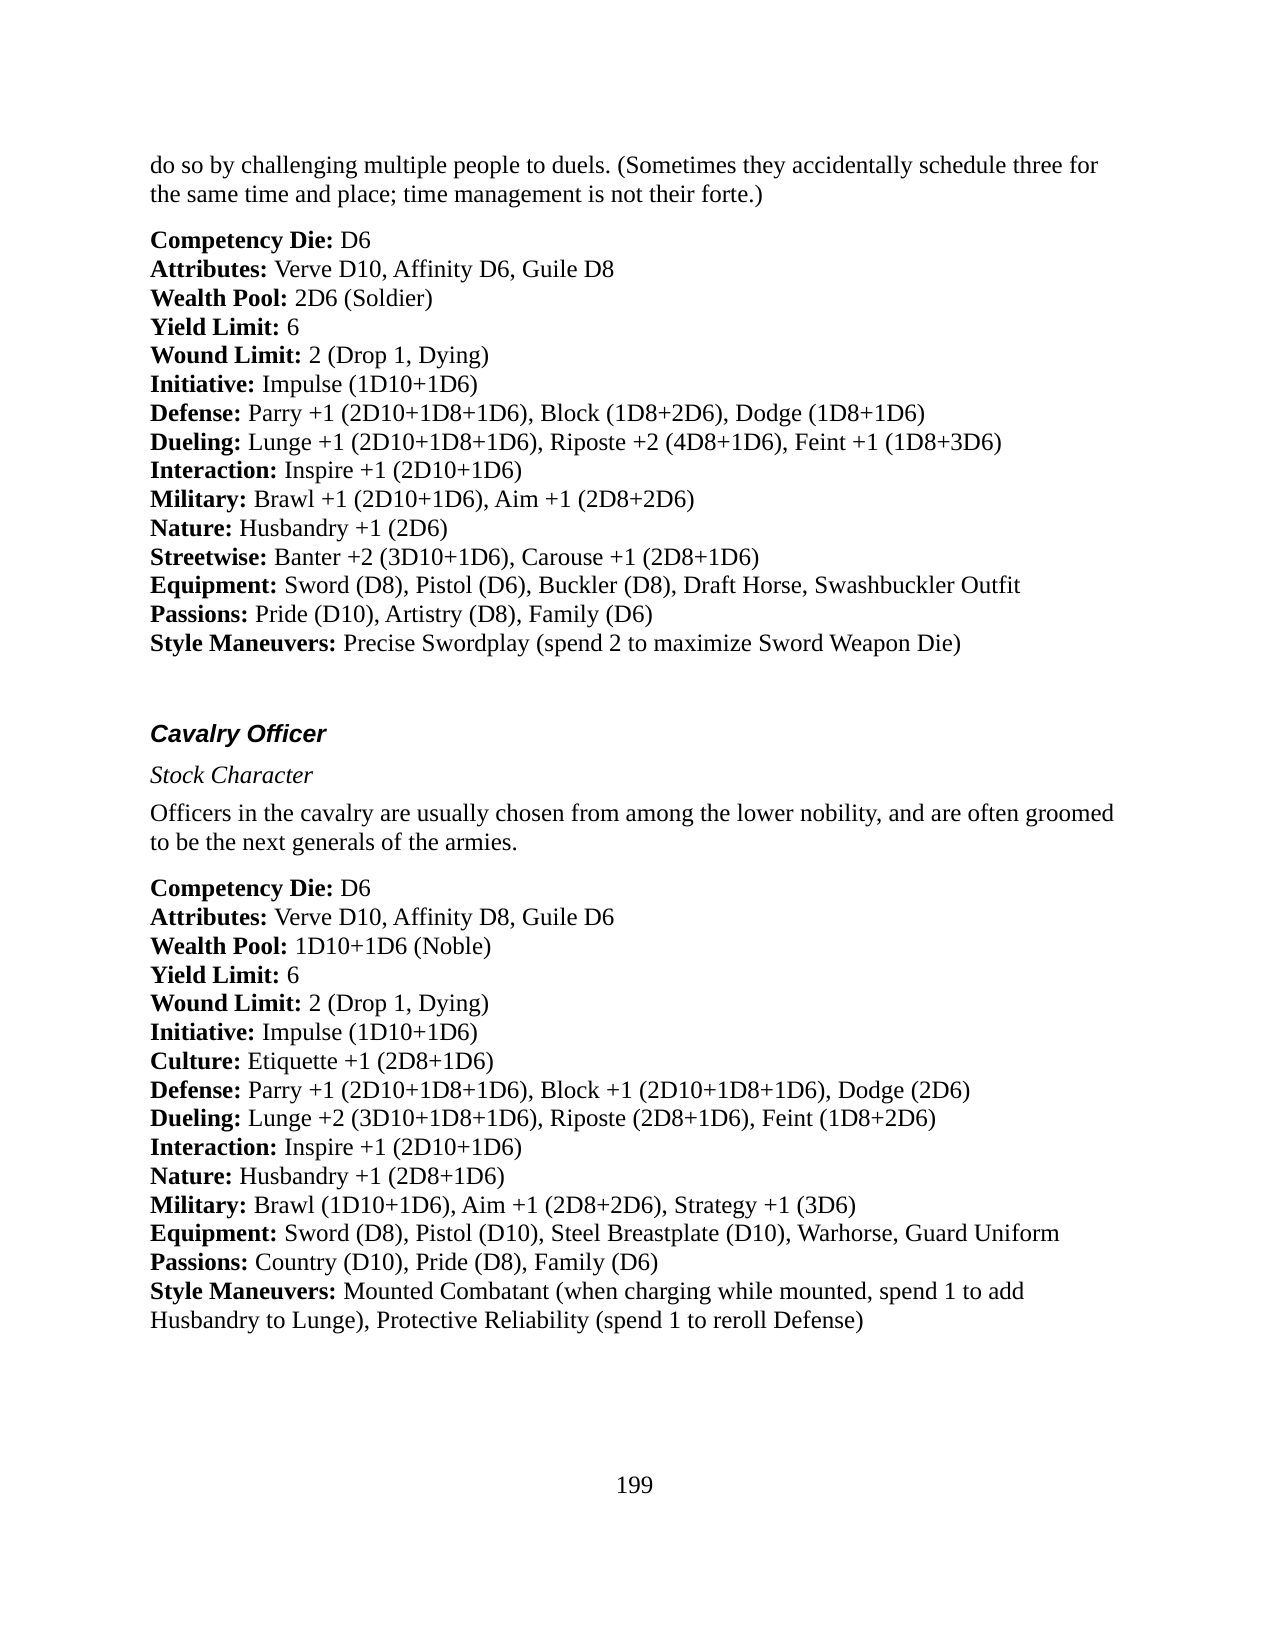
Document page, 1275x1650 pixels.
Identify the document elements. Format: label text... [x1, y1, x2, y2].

text do so by challenging multiple people to duels. (Sometimes they accidentally schedule three for the same time and place; time management is not their forte.) [150, 150, 1125, 207]
subtitle Cavalry Officer [150, 719, 1125, 748]
text Competency Die: D6 Attributes: Verve D10, Affinity D8, Guile D6 Wealth Pool: 1D10+1D6 (Noble) Yield Limit: 6 Wound Limit: 2 (Drop 1, Dying) Initiative: Impulse (1D10+1D6) Culture: Etiquette +1 (2D8+1D6) Defense: Parry +1 (2D10+1D8+1D6), Block +1 (2D10+1D8+1D6), Dodge (2D6) Dueling: Lunge +2 (3D10+1D8+1D6), Riposte (2D8+1D6), Feint (1D8+2D6) Interaction: Inspire +1 (2D10+1D6) Nature: Husbandry +1 (2D8+1D6) Military: Brawl (1D10+1D6), Aim +1 (2D8+2D6), Strategy +1 (3D6) Equipment: Sword (D8), Pistol (D10), Steel Breastplate (D10), Warhorse, Guard Uniform Passions: Country (D10), Pride (D8), Family (D6) Style Maneuvers: Mounted Combatant (when charging while mounted, spend 1 to add Husbandry to Lunge), Protective Reliability (spend 1 to reroll Defense) [150, 873, 1125, 1362]
text Officers in the cavalry are usually chosen from among the lower nobility, and are often groomed to be the next generals of the armies. [150, 798, 1125, 856]
text Competency Die: D6 Attributes: Verve D10, Affinity D6, Guile D8 Wealth Pool: 2D6 (Soldier) Yield Limit: 6 Wound Limit: 2 (Drop 1, Dying) Initiative: Impulse (1D10+1D6) Defense: Parry +1 (2D10+1D8+1D6), Block (1D8+2D6), Dodge (1D8+1D6) Dueling: Lunge +1 (2D10+1D8+1D6), Riposte +2 (4D8+1D6), Feint +1 (1D8+3D6) Interaction: Inspire +1 (2D10+1D6) Military: Brawl +1 (2D10+1D6), Aim +1 (2D8+2D6) Nature: Husbandry +1 (2D6) Streetwise: Banter +2 (3D10+1D6), Carouse +1 (2D8+1D6) Equipment: Sword (D8), Pistol (D6), Buckler (D8), Draft Horse, Swashbuckler Outfit Passions: Pride (D10), Artistry (D8), Family (D6) Style Maneuvers: Precise Swordplay (spend 2 to maximize Sword Weapon Die) [150, 225, 1125, 685]
text Stock Character [150, 760, 1125, 789]
